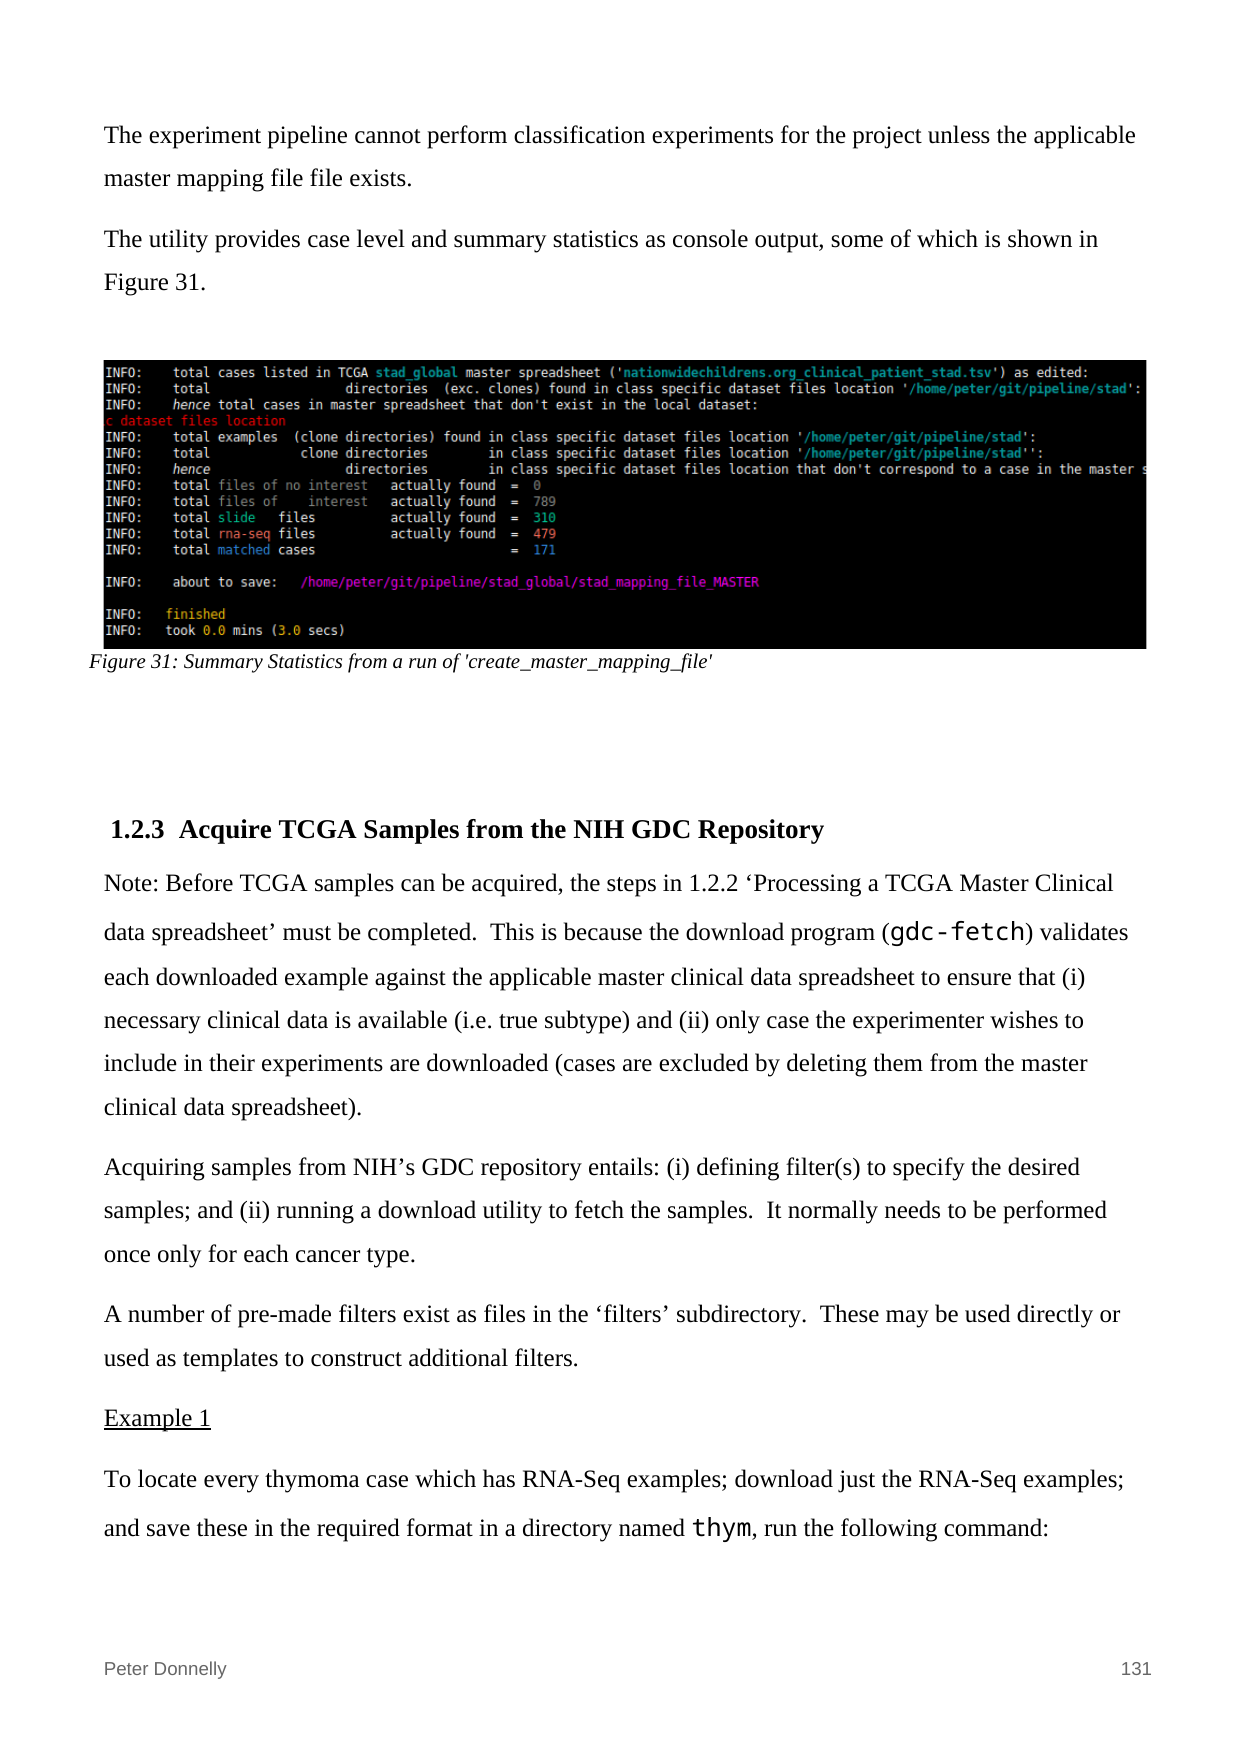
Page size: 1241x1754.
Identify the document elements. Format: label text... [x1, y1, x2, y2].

text Note: Before TCGA samples can be acquired, the steps in 1.2.2 ‘Processing a TCGA Master Clinical data spreadsheet’ must be completed. This is because the download program (gdc-fetch) validates each downloaded example against the applicable master clinical data spreadsheet to ensure that (i) necessary clinical data is available (i.e. true subtype) and (ii) only case the experimenter wishes to include in their experiments are downloaded (cases are excluded by deleting them from the master clinical data spreadsheet). [103, 868, 1146, 1120]
text Example 1 [103, 1403, 1146, 1432]
text To locate every thymoma case which has RNA-Seq examples; download just the RNA-Seq examples; and save these in the required format in a directory named thym, run the following command: [103, 1464, 1146, 1544]
text The experiment pipeline cannot perform classification experiments for the project unless the applicable master mapping file file exists. [103, 120, 1146, 192]
text A number of pre-made filters exist as files in the ‘filters’ subdirectory. These may be used directly or used as templates to construct additional filters. [103, 1299, 1146, 1371]
subtitle Acquire TCGA Samples from the NIH GDC Repository [103, 813, 1146, 844]
text The utility provides case level and summary statistics as console output, some of which is shown in Figure 31. [103, 224, 1146, 296]
picture [103, 360, 1147, 649]
text Acquiring samples from NIH’s GDC repository entails: (i) defining filter(s) to specify the desired samples; and (ii) running a download utility to fetch the samples. It normally needs to be performed once only for each cancer type. [103, 1152, 1146, 1267]
text Figure 31: Summary Statistics from a run of 'create_master_mapping_file' [89, 649, 1161, 673]
